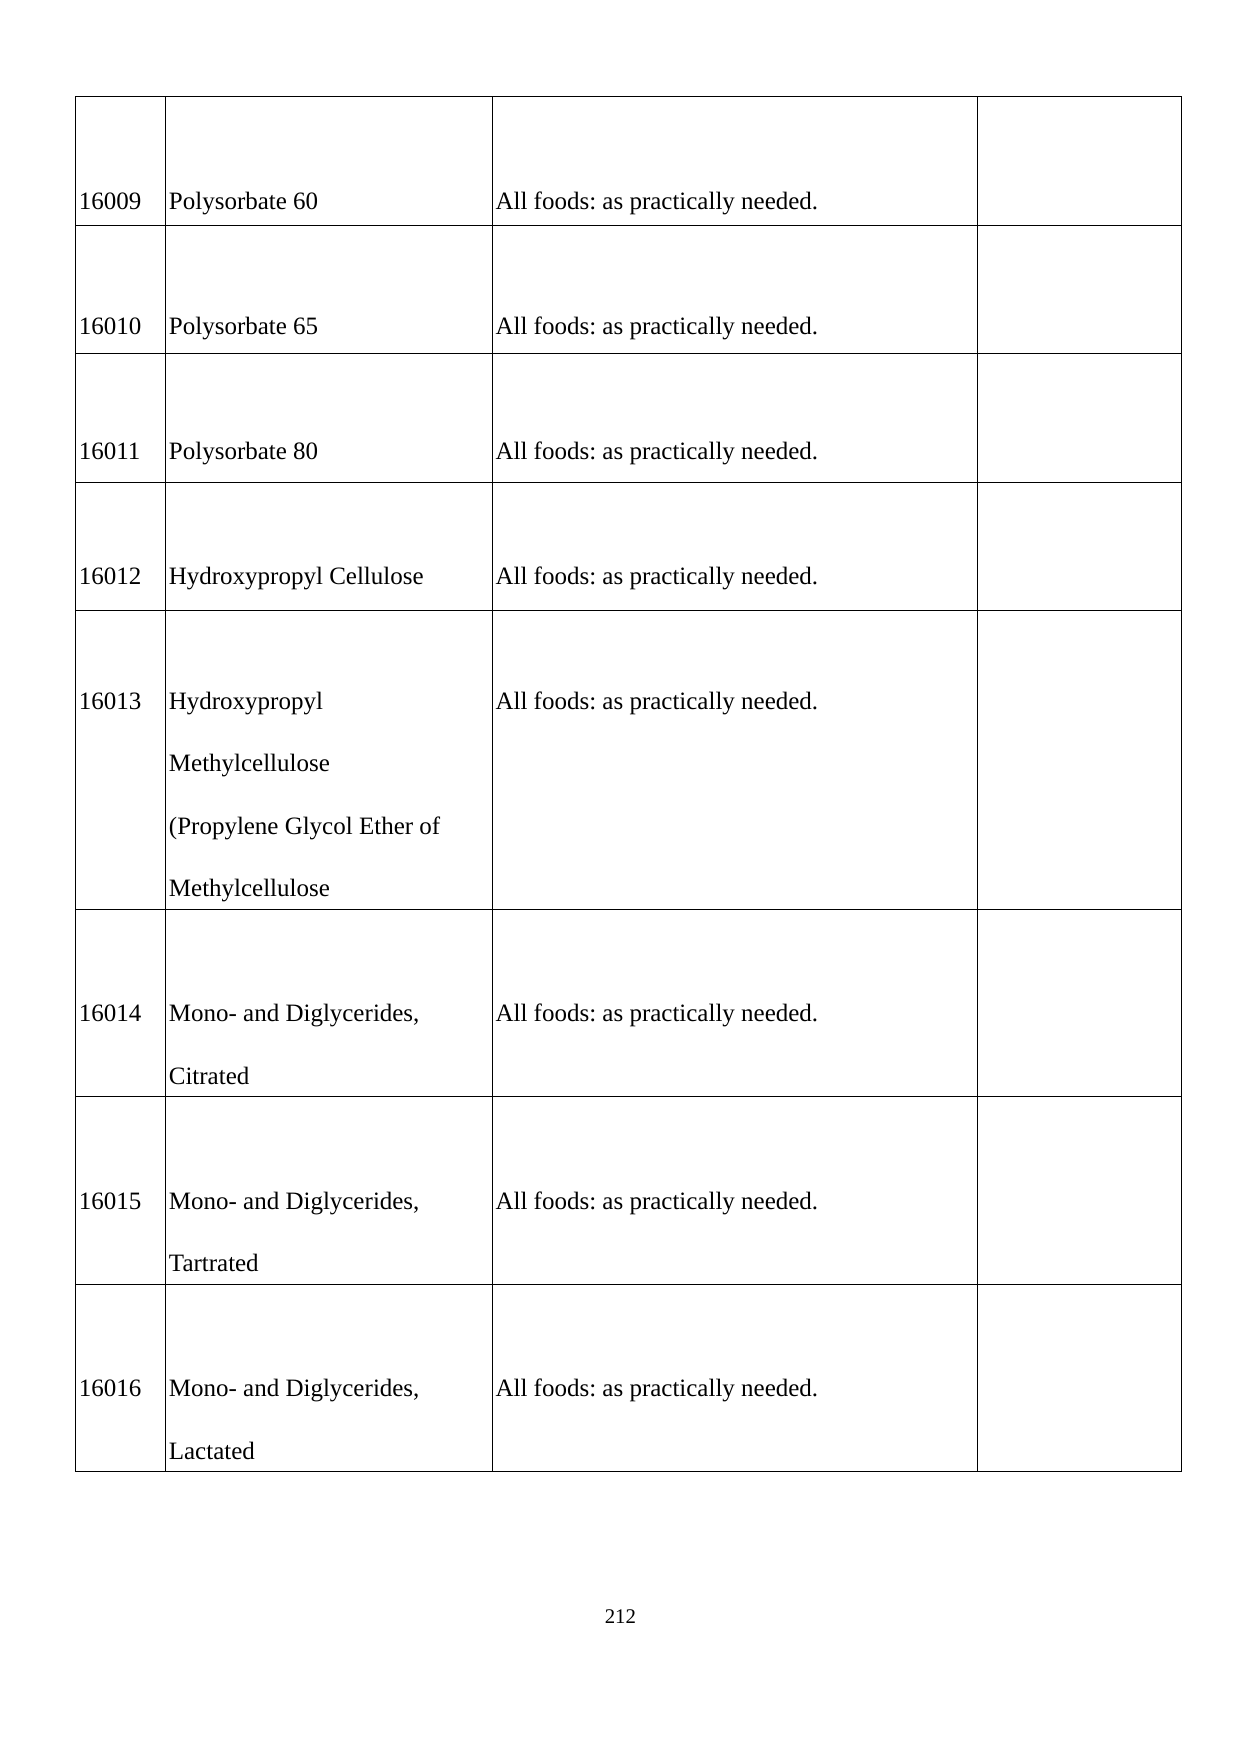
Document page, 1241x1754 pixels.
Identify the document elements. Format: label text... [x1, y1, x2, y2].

table_cell All foods: as practically needed. [493, 354, 977, 482]
table_cell Hydroxypropyl Methylcellulose (Propylene Glycol Ether of Methylcellulose [166, 611, 492, 909]
table_cell 16011 [76, 354, 165, 482]
table_cell 16010 [76, 226, 165, 353]
table_cell [978, 226, 1181, 353]
table_cell All foods: as practically needed. [493, 611, 977, 909]
table_cell 16009 [76, 97, 165, 225]
table_cell All foods: as practically needed. [493, 910, 977, 1096]
table_cell 16012 [76, 483, 165, 610]
table_cell All foods: as practically needed. [493, 226, 977, 353]
table_cell 16013 [76, 611, 165, 909]
table_cell [978, 611, 1181, 909]
table_cell All foods: as practically needed. [493, 97, 977, 225]
table_cell 16016 [76, 1285, 165, 1471]
table_cell [978, 97, 1181, 225]
table_cell 16015 [76, 1097, 165, 1284]
table_cell [978, 354, 1181, 482]
table_cell Polysorbate 65 [166, 226, 492, 353]
table_cell Mono- and Diglycerides, Tartrated [166, 1097, 492, 1284]
table_cell Polysorbate 80 [166, 354, 492, 482]
table_cell [978, 910, 1181, 1096]
table_cell Hydroxypropyl Cellulose [166, 483, 492, 610]
table_cell 16014 [76, 910, 165, 1096]
table_cell [978, 483, 1181, 610]
table_cell [978, 1285, 1181, 1471]
table_cell Mono- and Diglycerides, Lactated [166, 1285, 492, 1471]
table_cell Polysorbate 60 [166, 97, 492, 225]
table_cell All foods: as practically needed. [493, 1097, 977, 1284]
table_cell Mono- and Diglycerides, Citrated [166, 910, 492, 1096]
table_cell All foods: as practically needed. [493, 483, 977, 610]
table_cell [978, 1097, 1181, 1284]
table_cell All foods: as practically needed. [493, 1285, 977, 1471]
